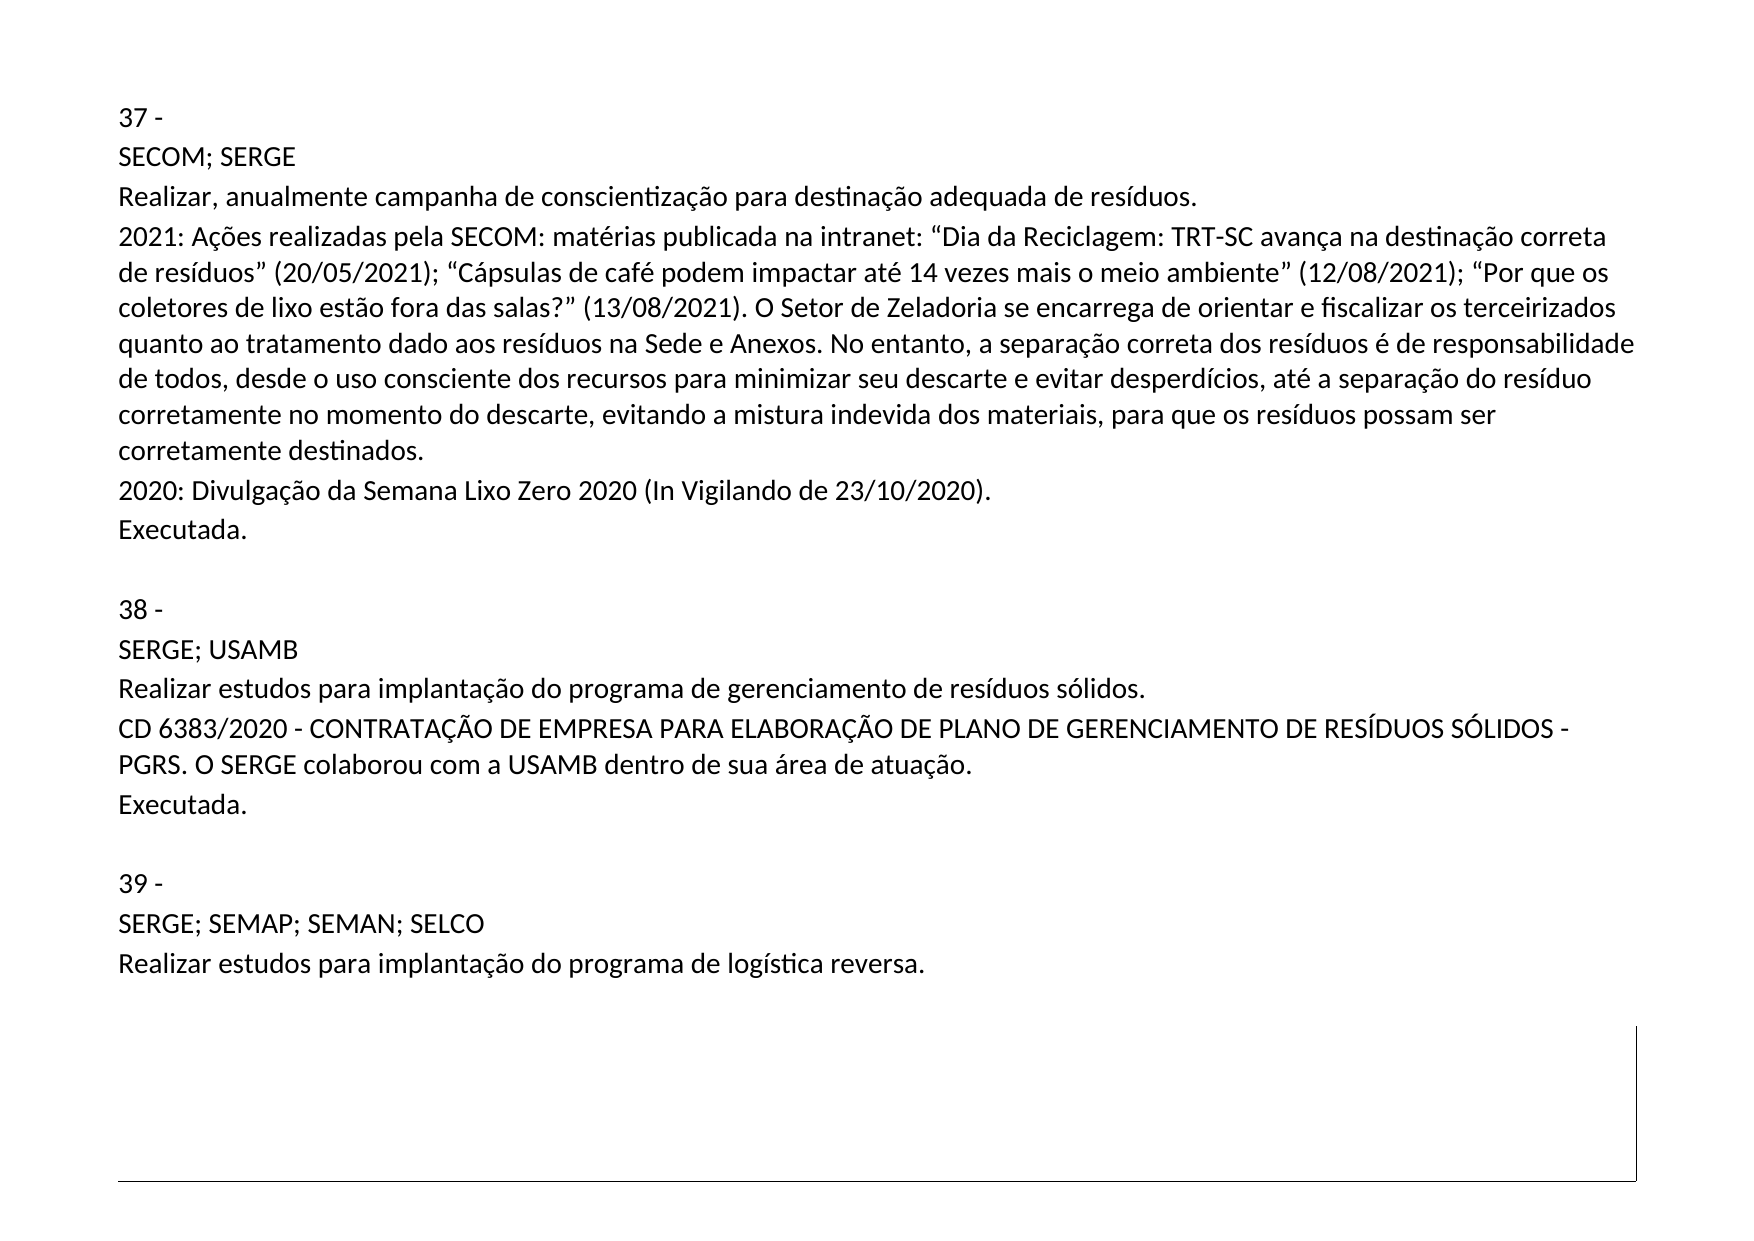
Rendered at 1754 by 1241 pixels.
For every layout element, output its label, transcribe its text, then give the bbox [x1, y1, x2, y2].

text CD 6383/2020 - CONTRATAÇÃO DE EMPRESA PARA ELABORAÇÃO DE PLANO DE GERENCIAMENTO DE RESÍDUOS SÓLIDOS - PGRS. O SERGE colaborou com a USAMB dentro de sua área de atuação. [118, 710, 1636, 782]
text 39 - [118, 865, 1636, 901]
text SERGE; USAMB [118, 631, 1636, 666]
text Executada. [118, 786, 1636, 821]
text Executada. [118, 511, 1636, 547]
text SECOM; SERGE [118, 138, 1636, 174]
text 2020: Divulgação da Semana Lixo Zero 2020 (In Vigilando de 23/10/2020). [118, 472, 1636, 507]
text Realizar, anualmente campanha de conscientização para destinação adequada de resíduos. [118, 178, 1636, 214]
text 37 - [118, 99, 1636, 134]
text 2021: Ações realizadas pela SECOM: matérias publicada na intranet: “Dia da Reciclagem: TRT-SC avança na destinação correta de resíduos” (20/05/2021); “Cápsulas de café podem impactar até 14 vezes mais o meio ambiente” (12/08/2021); “Por que os coletores de lixo estão fora das salas?” (13/08/2021). O Setor de Zeladoria se encarrega de orientar e fiscalizar os terceirizados quanto ao tratamento dado aos resíduos na Sede e Anexos. No entanto, a separação correta dos resíduos é de responsabilidade de todos, desde o uso consciente dos recursos para minimizar seu descarte e evitar desperdícios, até a separação do resíduo corretamente no momento do descarte, evitando a mistura indevida dos materiais, para que os resíduos possam ser corretamente destinados. [118, 218, 1636, 467]
text 38 - [118, 591, 1636, 627]
text SERGE; SEMAP; SEMAN; SELCO [118, 905, 1636, 941]
text Realizar estudos para implantação do programa de logística reversa. [118, 945, 1636, 981]
text Realizar estudos para implantação do programa de gerenciamento de resíduos sólidos. [118, 671, 1636, 706]
